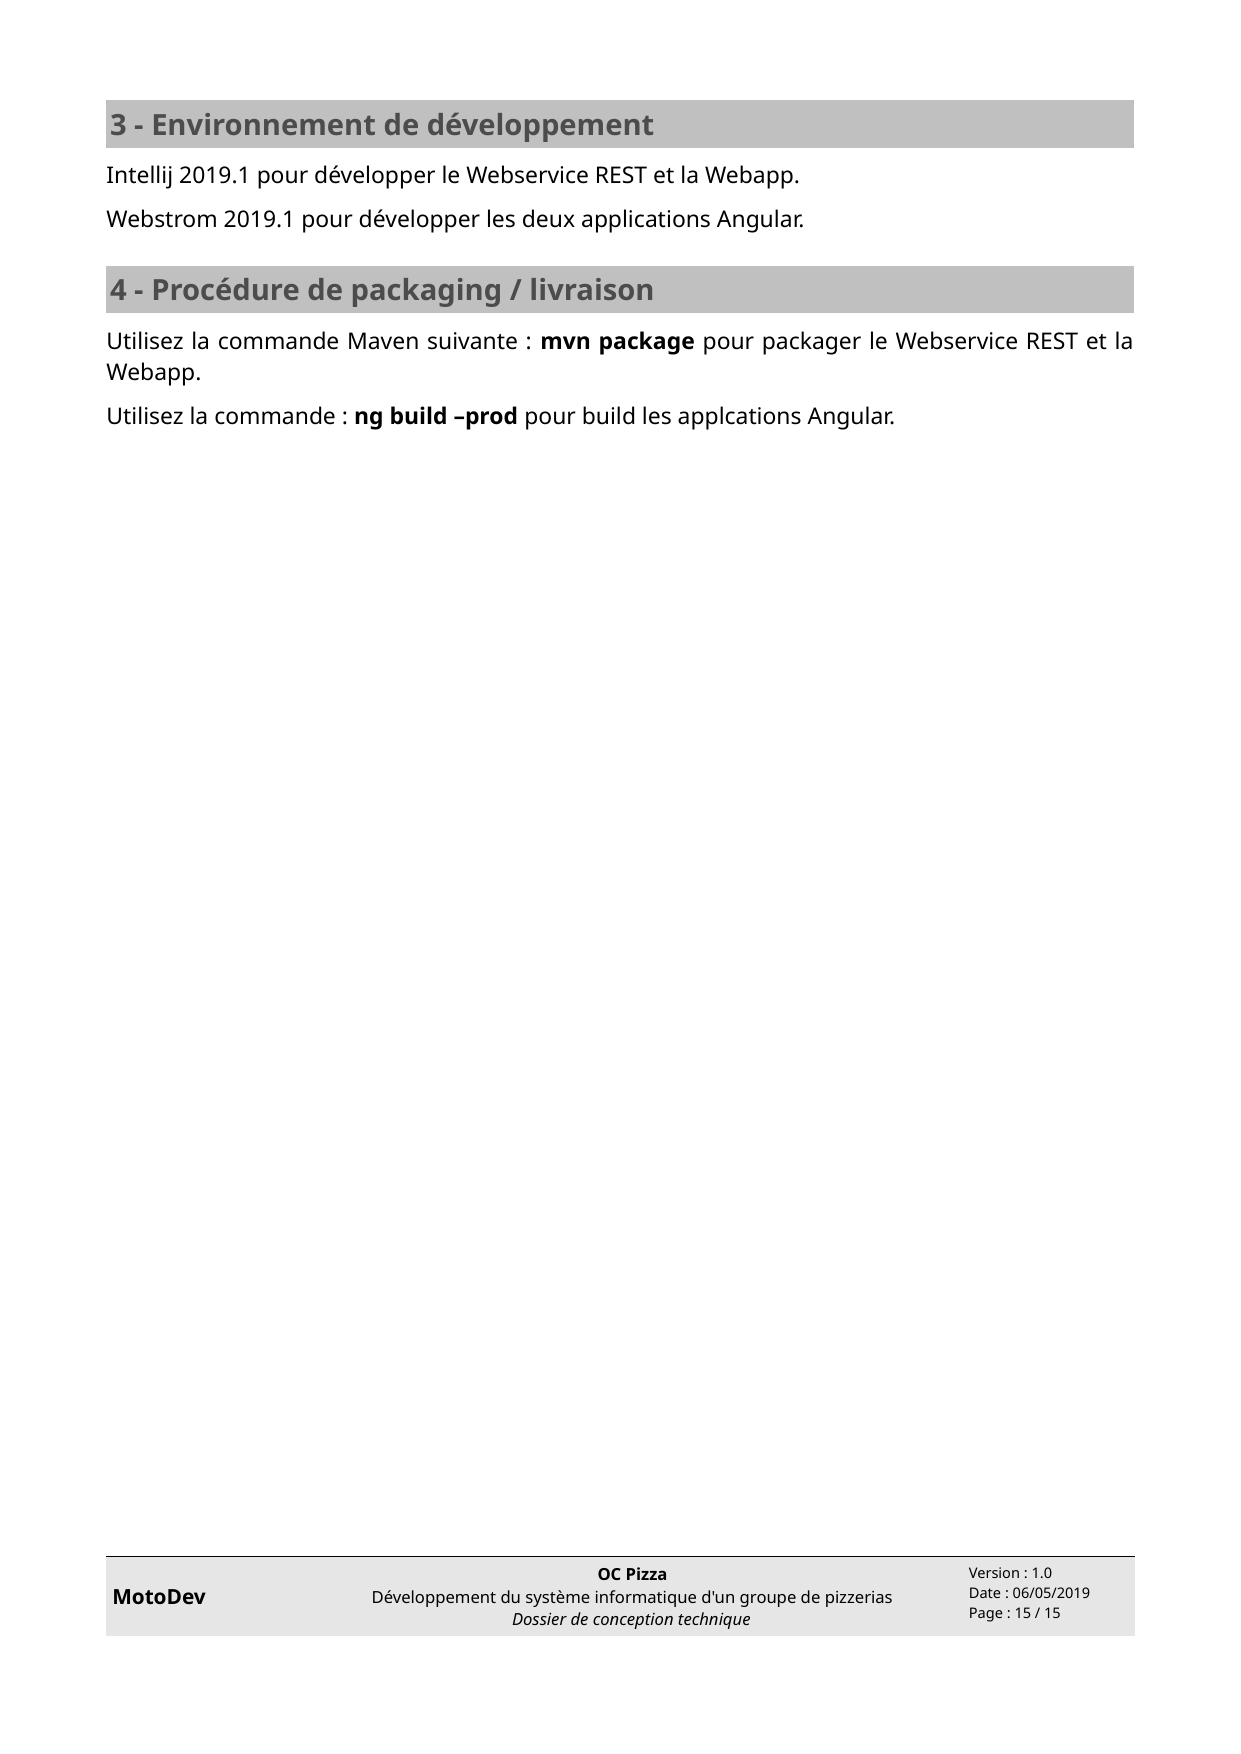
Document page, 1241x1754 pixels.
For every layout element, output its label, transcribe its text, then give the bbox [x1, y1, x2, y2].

text Utilisez la commande : ng build –prod pour build les applcations Angular. [106, 400, 1134, 431]
subtitle Procédure de packaging / livraison [107, 267, 1133, 312]
text Webstrom 2019.1 pour développer les deux applications Angular. [106, 203, 1134, 234]
text Intellij 2019.1 pour développer le Webservice REST et la Webapp. [106, 159, 1134, 191]
subtitle Environnement de développement [107, 101, 1133, 147]
text Utilisez la commande Maven suivante : mvn package pour packager le Webservice REST et la Webapp. [106, 325, 1134, 387]
